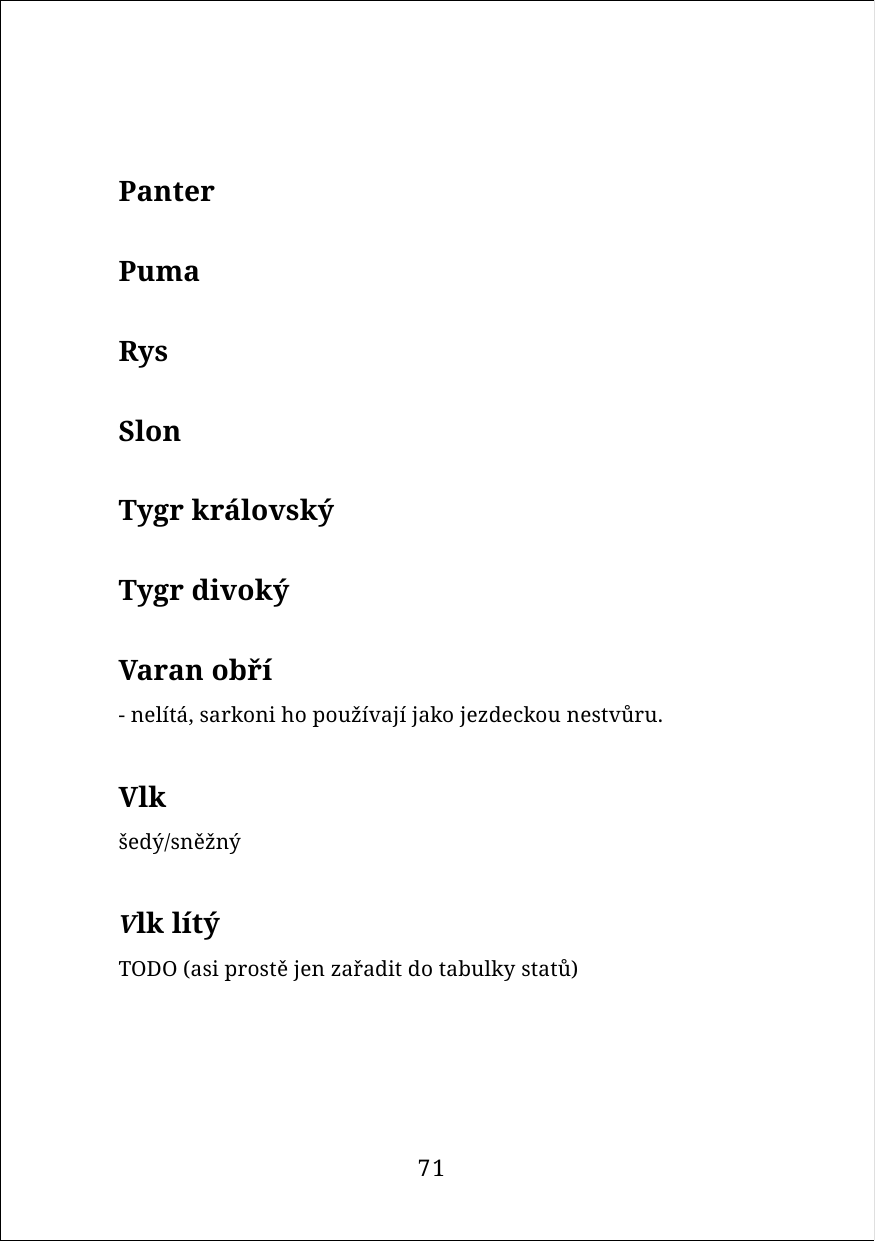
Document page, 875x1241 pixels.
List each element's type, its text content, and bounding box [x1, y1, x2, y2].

subtitle Varan obří [118, 650, 756, 688]
subtitle Puma [118, 251, 756, 290]
text šedý/sněžný [118, 827, 756, 855]
subtitle Tygr divoký [118, 570, 756, 608]
subtitle Slon [118, 411, 756, 449]
subtitle Vlk [118, 777, 756, 815]
subtitle Rys [118, 331, 756, 369]
subtitle Vlk lítý [118, 904, 756, 942]
text - nelítá, sarkoni ho používají jako jezdeckou nestvůru. [118, 700, 756, 728]
text TODO (asi prostě jen zařadit do tabulky statů) [118, 954, 756, 982]
subtitle Panter [118, 172, 756, 210]
subtitle Tygr královský [118, 491, 756, 529]
